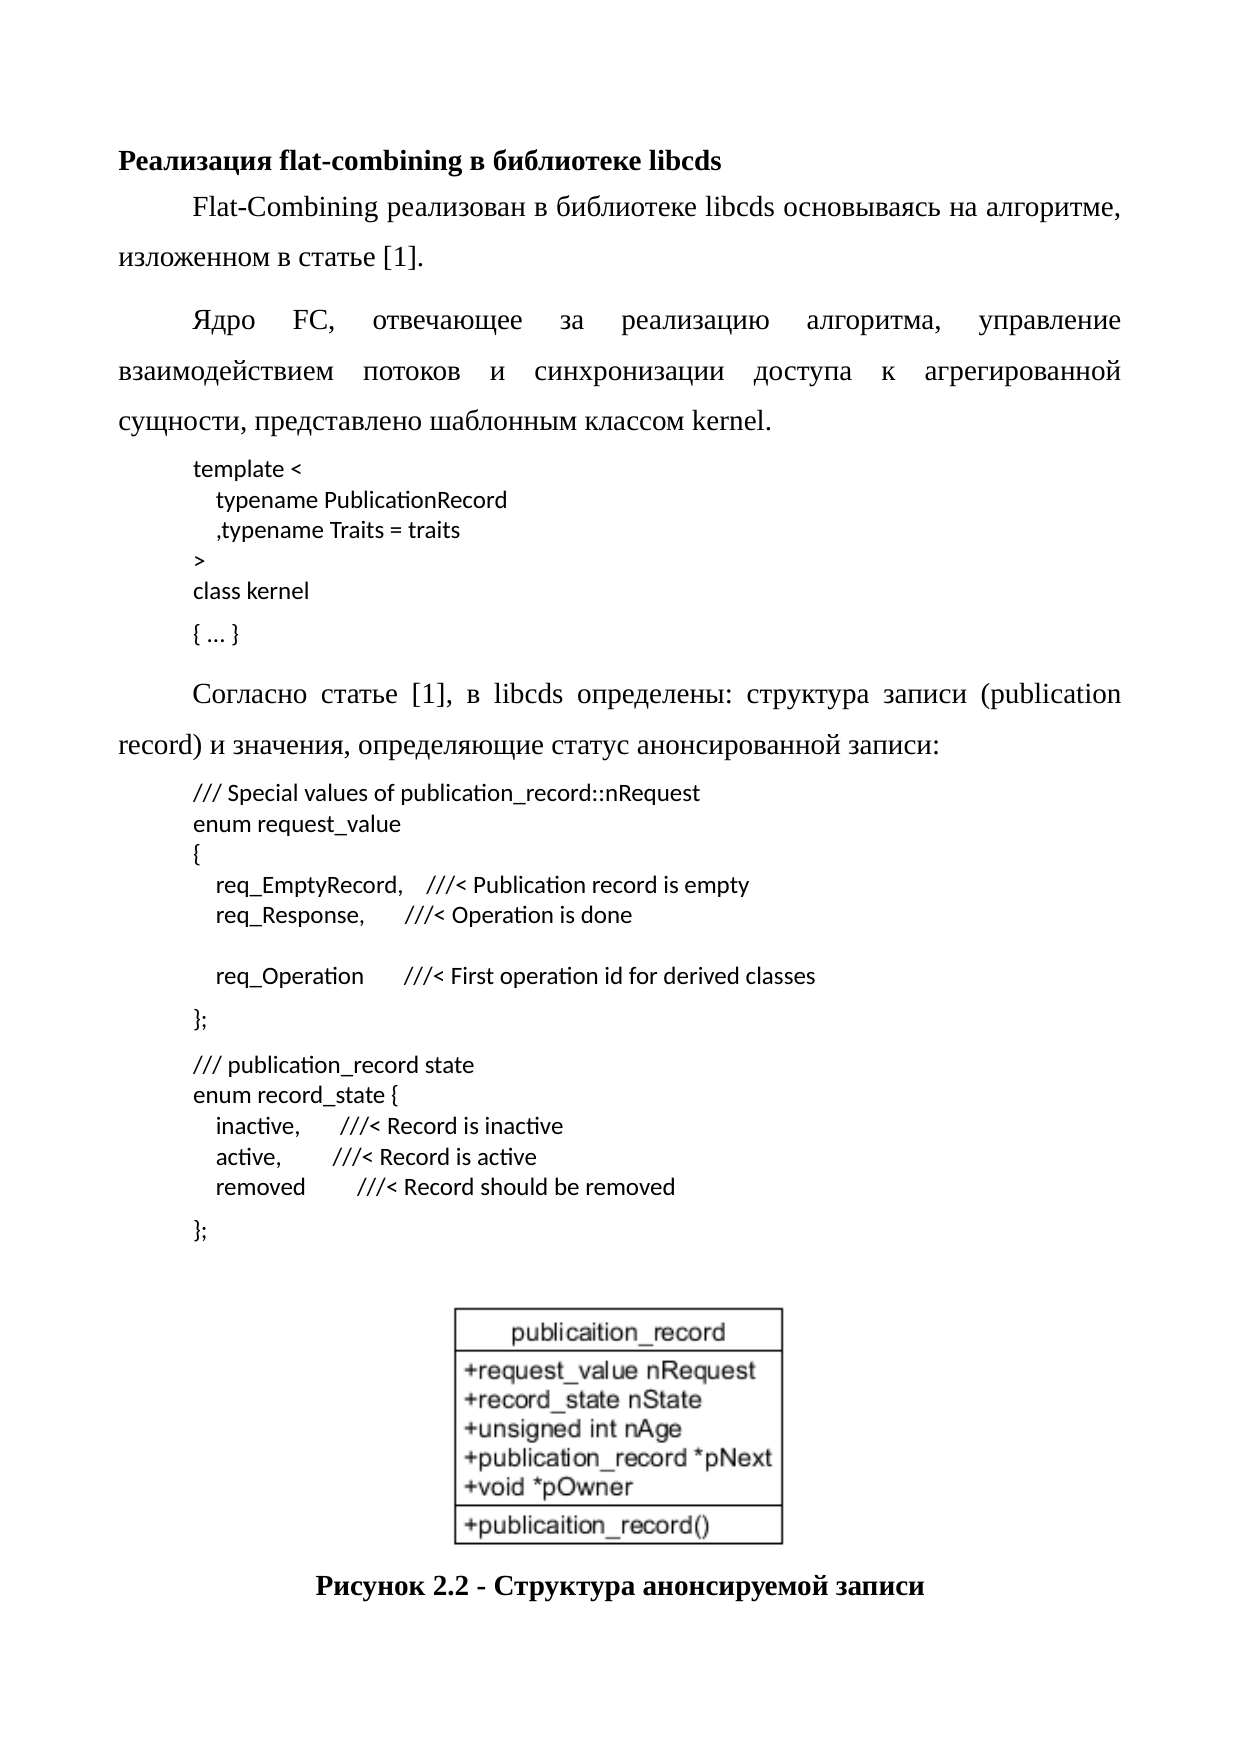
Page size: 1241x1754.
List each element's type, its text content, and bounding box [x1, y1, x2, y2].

text removed ///< Record should be removed [148, 1171, 1122, 1202]
text req_Response, ///< Operation is done [148, 899, 1122, 930]
text class kernel [148, 575, 1122, 606]
text enum request_value [148, 808, 1122, 838]
text Ядро FC, отвечающее за реализацию алгоритма, управление взаимодействием потоков и синхронизации доступа к агрегированной сущности, представлено шаблонным классом kernel. [118, 302, 1122, 436]
text template < [148, 453, 1122, 484]
text req_EmptyRecord, ///< Publication record is empty [148, 869, 1122, 899]
text { [148, 838, 1122, 869]
text > [148, 545, 1122, 575]
subtitle Реализация flat-combining в библиотеке libcds [118, 143, 1122, 177]
text /// Special values of publication_record::nRequest [148, 777, 1122, 808]
text inactive, ///< Record is inactive [148, 1110, 1122, 1141]
text { ... } [148, 618, 1122, 649]
text /// publication_record state [148, 1049, 1122, 1079]
text }; [148, 1003, 1122, 1034]
text Согласно статье [1], в libcds определены: структура записи (publication record) и значения, определяющие статус анонсированной записи: [118, 677, 1122, 760]
text active, ///< Record is active [148, 1141, 1122, 1171]
text ,typename Traits = traits [148, 514, 1122, 545]
text enum record_state { [148, 1079, 1122, 1110]
text req_Operation ///< First operation id for derived classes [148, 960, 1122, 991]
text Flat-Combining реализован в библиотеке libcds основываясь на алгоритме, изложенном в статье [1]. [118, 189, 1122, 273]
text typename PublicationRecord [148, 484, 1122, 514]
text }; [148, 1214, 1122, 1245]
text Рисунок 2.2 - Структура анонсируемой записи [118, 1568, 1122, 1602]
